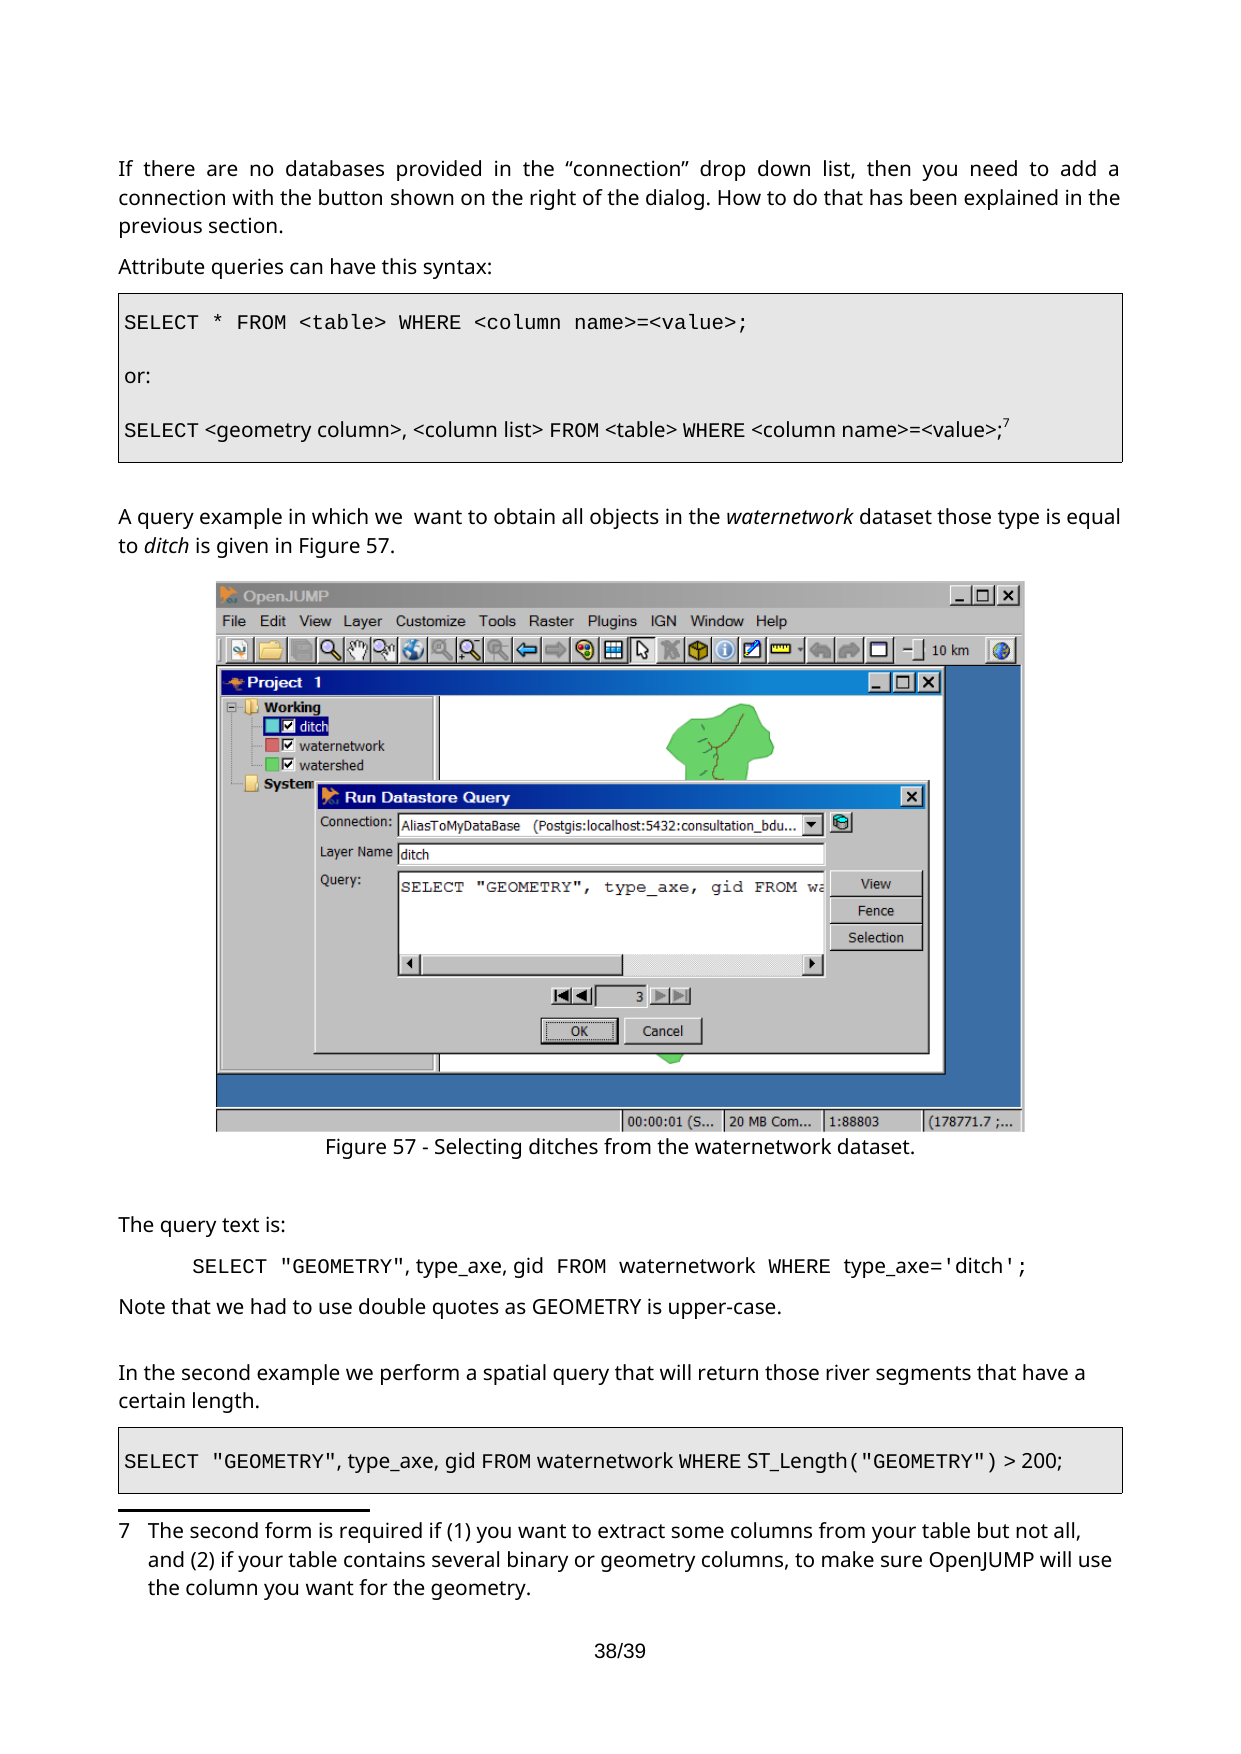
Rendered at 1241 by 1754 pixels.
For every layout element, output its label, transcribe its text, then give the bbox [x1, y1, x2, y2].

table_header SELECT * FROM <table> WHERE <column name>=<value>; or: SELECT <geometry column>, <column list> FROM <table> WHERE <column name>=<value>; [119, 294, 1122, 462]
text In the second example we perform a spatial query that will return those river segments that have a certain length. [118, 1358, 1122, 1415]
text Attribute queries can have this syntax: [118, 252, 1122, 281]
text SELECT "GEOMETRY", type_axe, gid FROM waternetwork WHERE type_axe='ditch'; [118, 1251, 1122, 1280]
text Figure 57 - Selecting ditches from the waternetwork dataset. [232, 1132, 1008, 1160]
table_header SELECT "GEOMETRY", type_axe, gid FROM waternetwork WHERE ST_Length("GEOMETRY") > 200; [119, 1428, 1122, 1493]
text A query example in which we want to obtain all objects in the waternetwork dataset those type is equal to ditch is given in Figure 57. [118, 502, 1122, 559]
text The query text is: [118, 1210, 1122, 1239]
text If there are no databases provided in the “connection” drop down list, then you need to add a connection with the button shown on the right of the dialog. How to do that has been explained in the previous section. [118, 154, 1122, 240]
text Note that we had to use double quotes as GEOMETRY is upper-case. [118, 1292, 1122, 1321]
